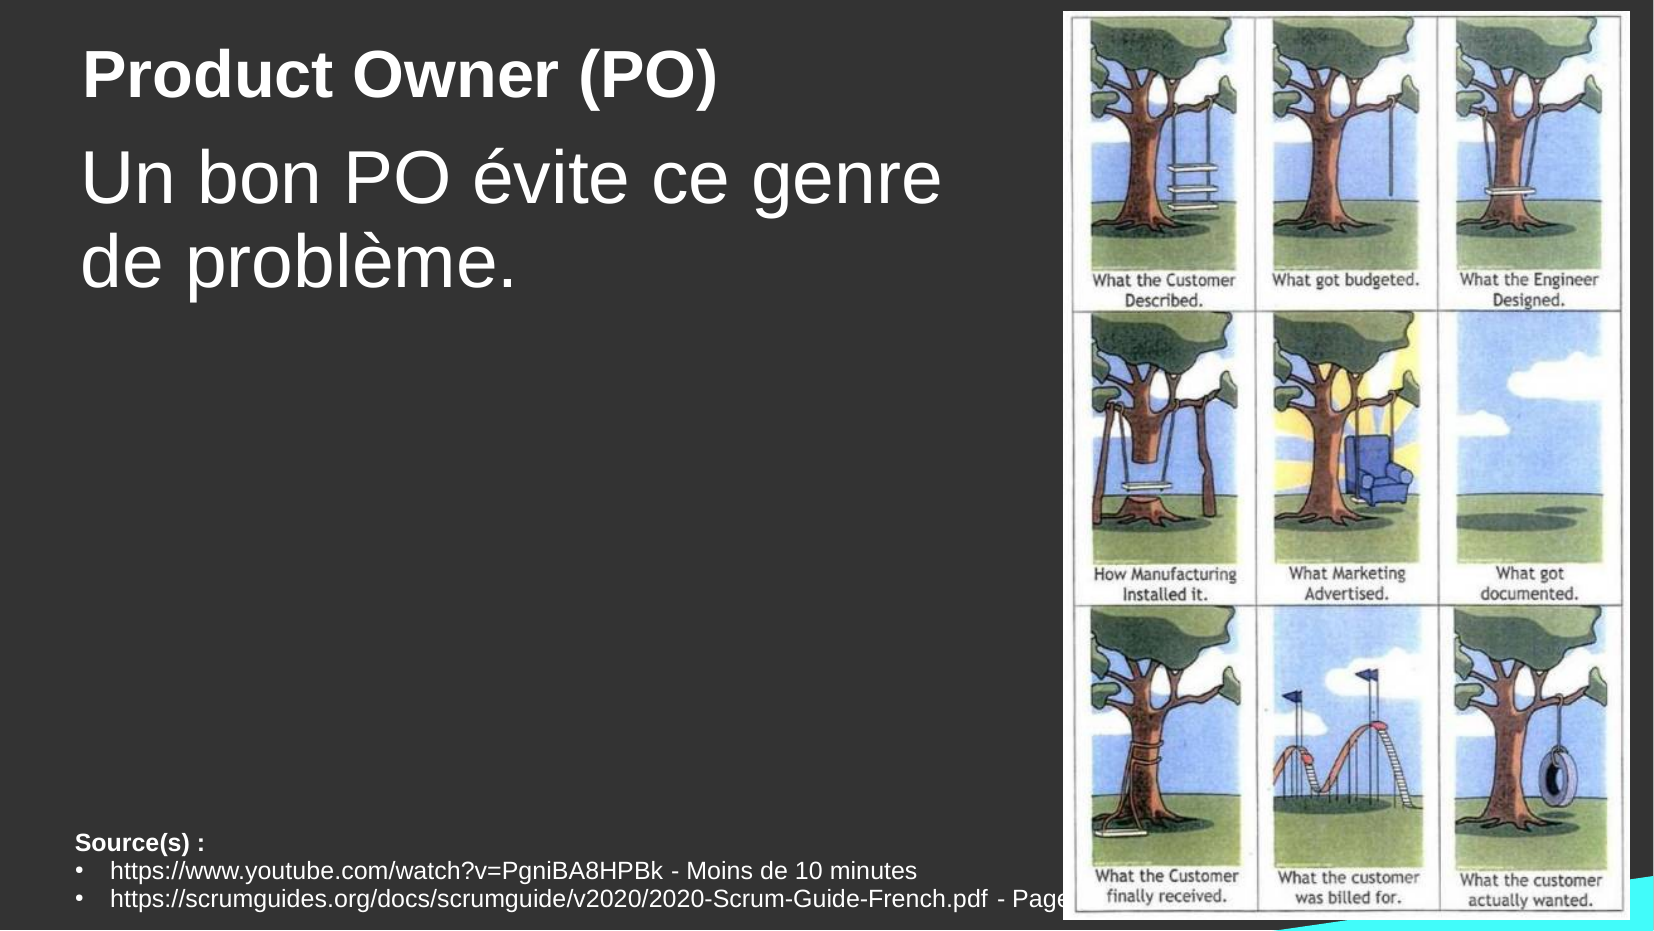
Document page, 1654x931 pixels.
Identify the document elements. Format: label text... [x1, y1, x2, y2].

text_box [1272, 875, 1654, 931]
list Un bon PO évite ce genre de problème. [80, 135, 969, 709]
text_box Source(s) : https://www.youtube.com/watch?v=PgniBA8HPBk - Moins de 10 minutes https://scrumguides.org/docs/scrumguide/v2020/2020-Scrum-Guide-French.pdf - Page 6 [60, 821, 1063, 921]
picture [1063, 11, 1630, 921]
title Product Owner (PO) [82, 37, 1063, 122]
